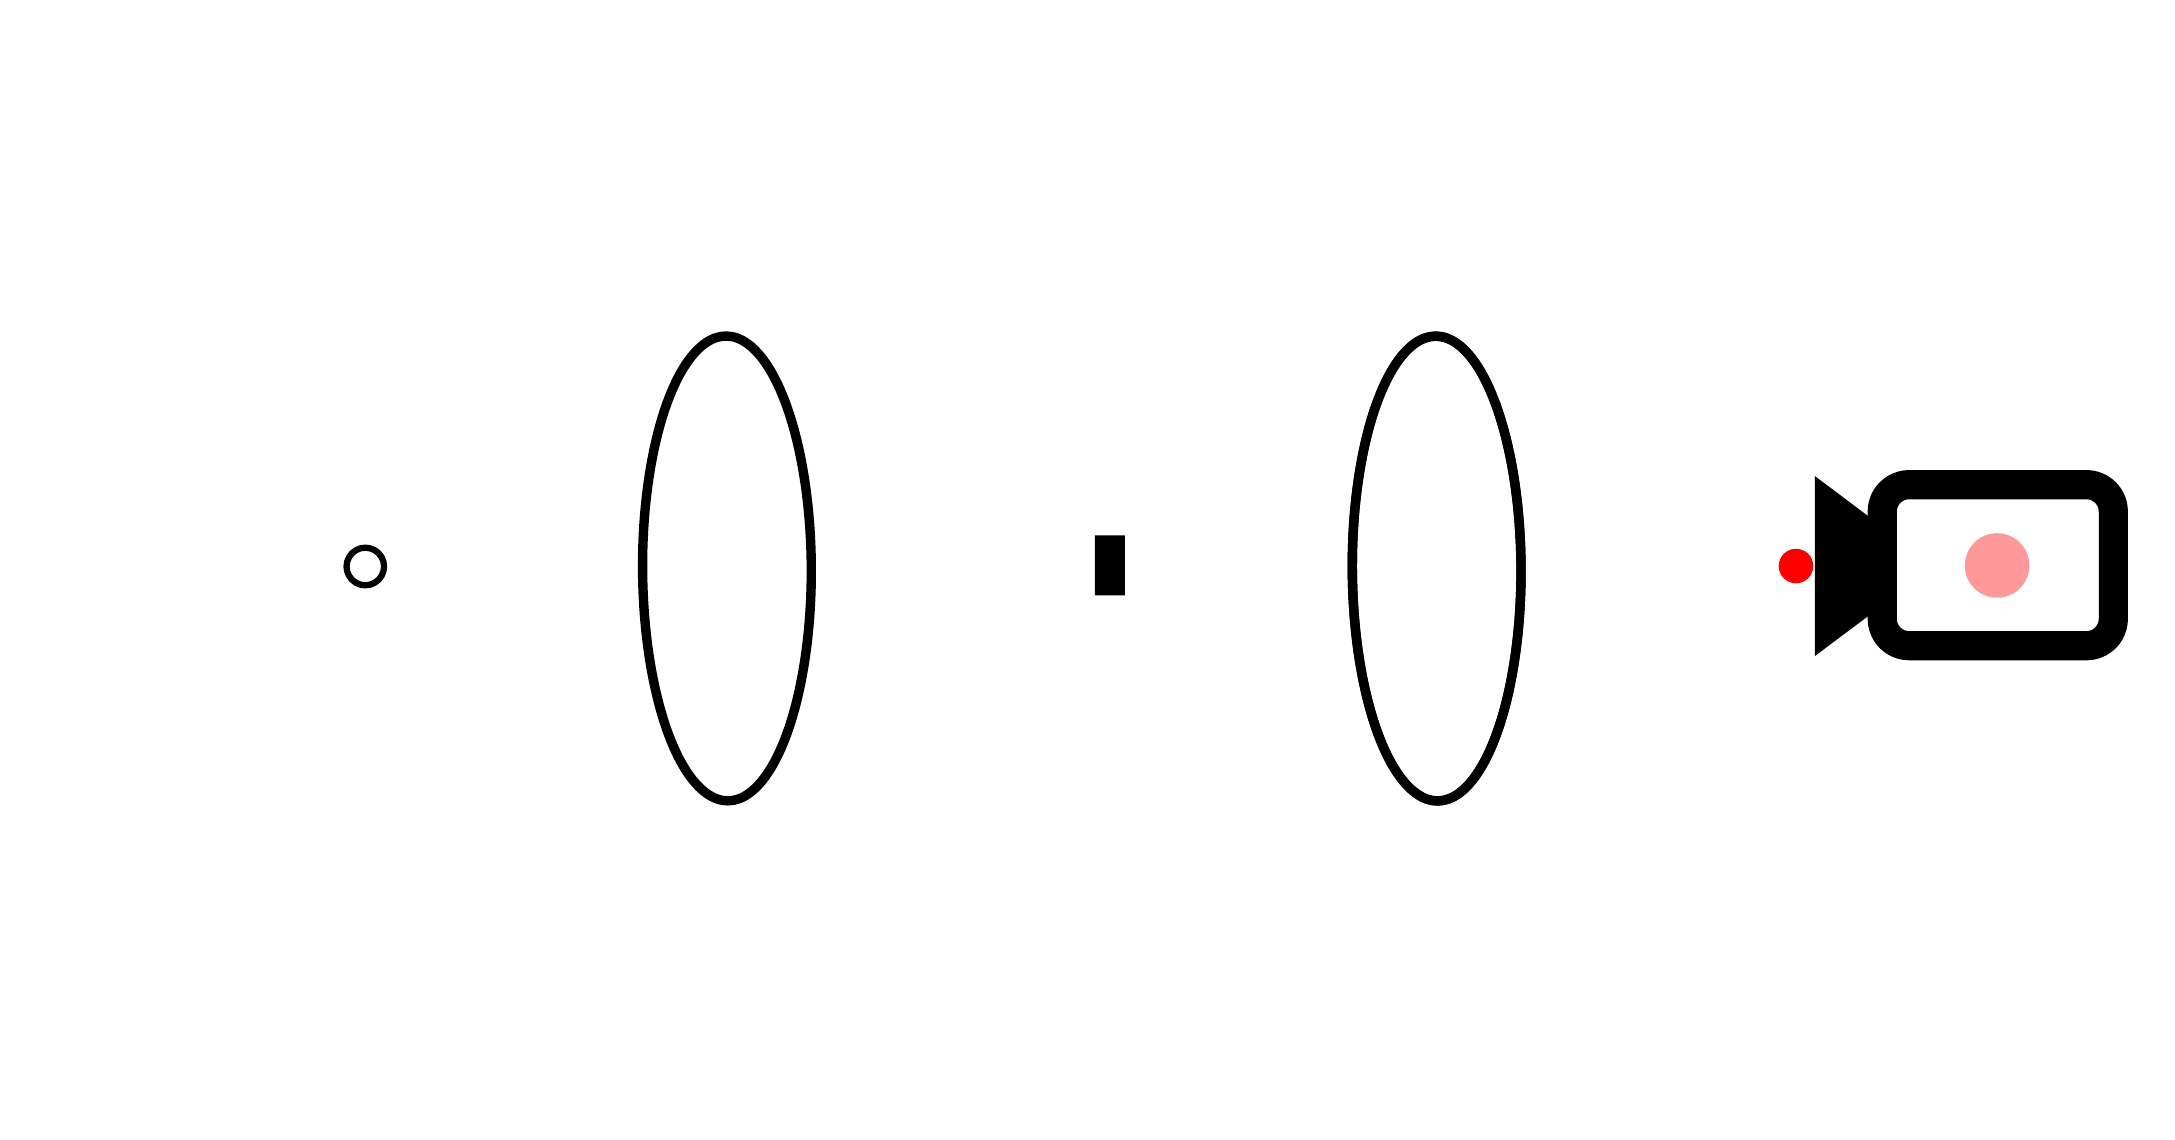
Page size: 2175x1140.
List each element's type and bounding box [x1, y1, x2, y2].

text_box [642, 336, 812, 801]
text_box [1778, 476, 1875, 657]
text_box [1094, 535, 1125, 596]
text_box [1882, 484, 2114, 646]
text_box [1357, 341, 1516, 796]
